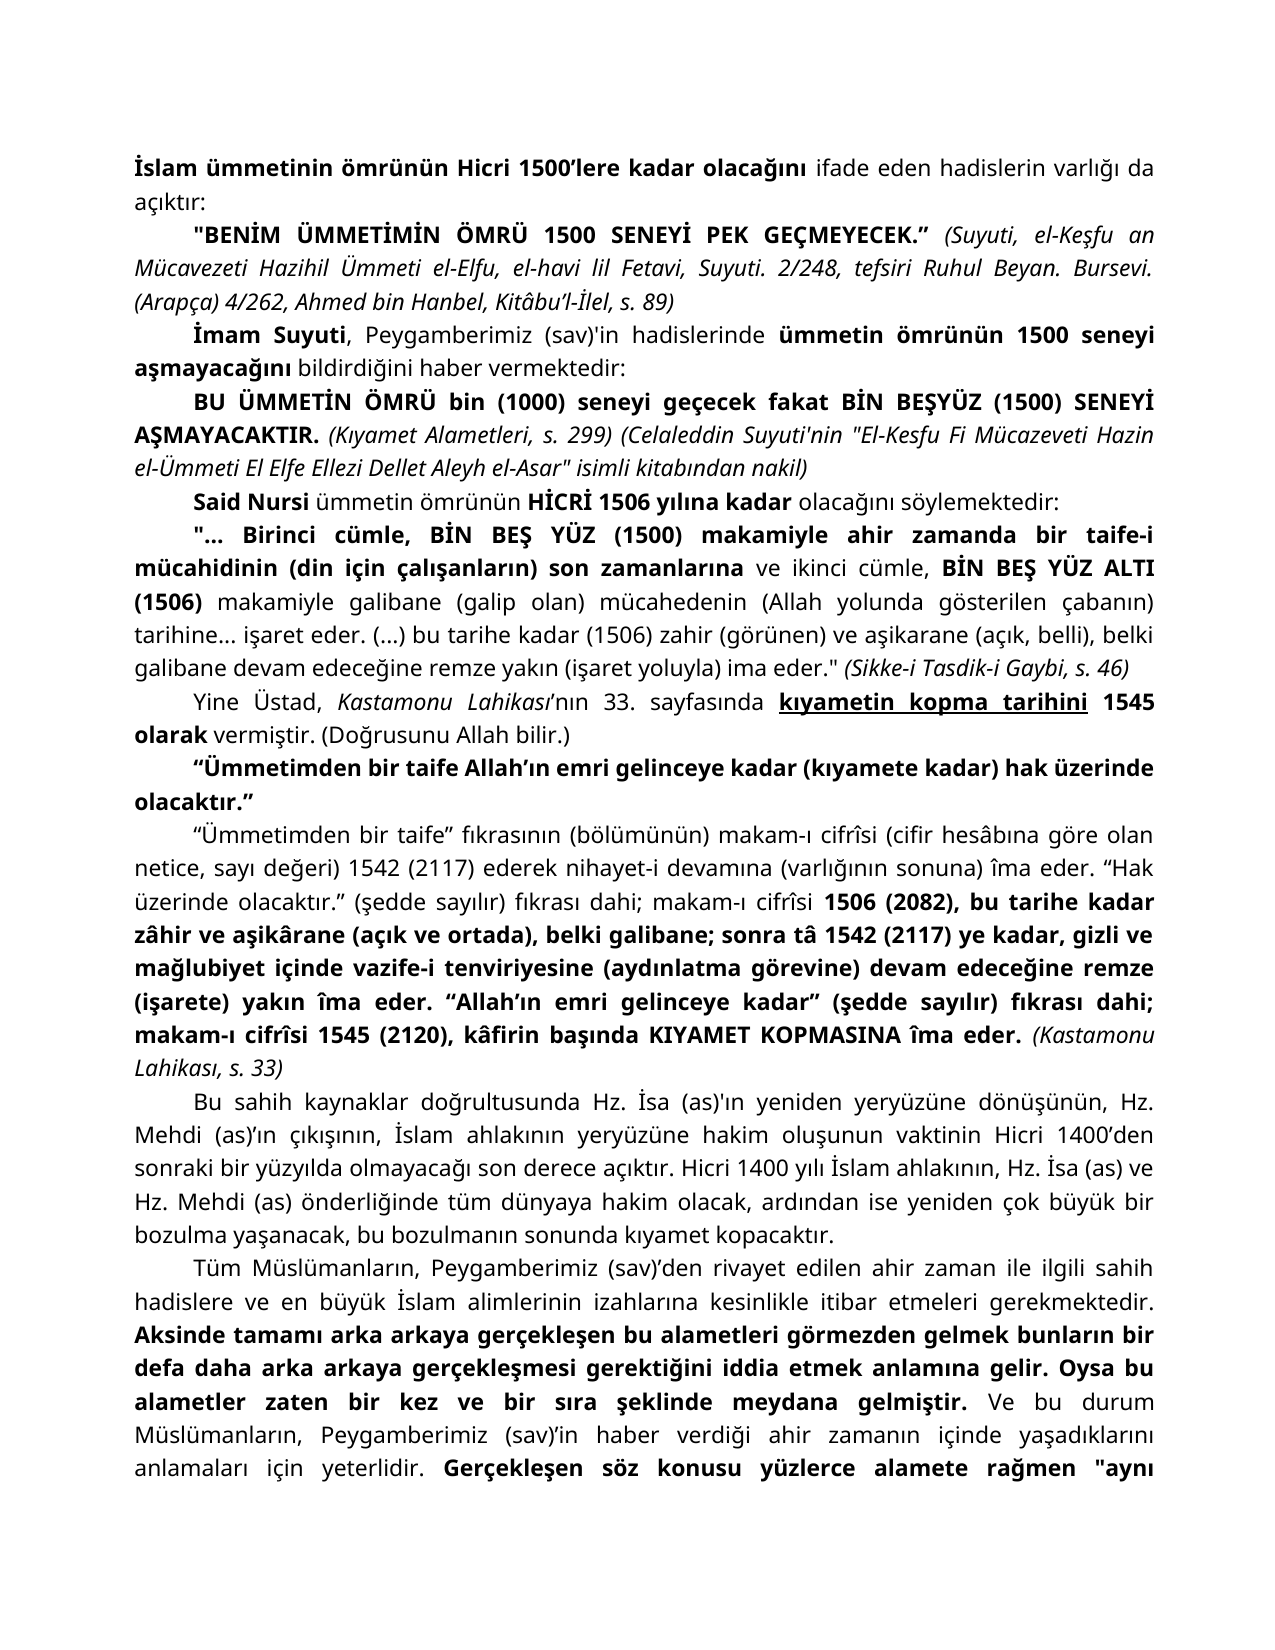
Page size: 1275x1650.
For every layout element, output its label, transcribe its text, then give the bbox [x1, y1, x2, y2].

text Bu sahih kaynaklar doğrultusunda Hz. İsa (as)'ın yeniden yeryüzüne dönüşünün, Hz. Mehdi (as)’ın çıkışının, İslam ahlakının yeryüzüne hakim oluşunun vaktinin Hicri 1400’den sonraki bir yüzyılda olmayacağı son derece açıktır. Hicri 1400 yılı İslam ahlakının, Hz. İsa (as) ve Hz. Mehdi (as) önderliğinde tüm dünyaya hakim olacak, ardından ise yeniden çok büyük bir bozulma yaşanacak, bu bozulmanın sonunda kıyamet kopacaktır. [134, 1083, 1155, 1250]
text Tüm Müslümanların, Peygamberimiz (sav)’den rivayet edilen ahir zaman ile ilgili sahih hadislere ve en büyük İslam alimlerinin izahlarına kesinlikle itibar etmeleri gerekmektedir. Aksinde tamamı arka arkaya gerçekleşen bu alametleri görmezden gelmek bunların bir defa daha arka arkaya gerçekleşmesi gerektiğini iddia etmek anlamına gelir. Oysa bu alametler zaten bir kez ve bir sıra şeklinde meydana gelmiştir. Ve bu durum Müslümanların, Peygamberimiz (sav)’in haber verdiği ahir zamanın içinde yaşadıklarını anlamaları için yeterlidir. Gerçekleşen söz konusu yüzlerce alamete rağmen "aynı [134, 1250, 1155, 1483]
text "BENİM ÜMMETİMİN ÖMRÜ 1500 SENEYİ PEK GEÇMEYECEK.” (Suyuti, el-Keşfu an Mücavezeti Hazihil Ümmeti el-Elfu, el-havi lil Fetavi, Suyuti. 2/248, tefsiri Ruhul Beyan. Bursevi. (Arapça) 4/262, Ahmed bin Hanbel, Kitâbu’l-İlel, s. 89) [134, 217, 1155, 317]
text “Ümmetimden bir taife Allah’ın emri gelinceye kadar (kıyamete kadar) hak üzerinde olacaktır.” [134, 750, 1155, 817]
text “Ümmetimden bir taife” fıkrasının (bölümünün) makam-ı cifrîsi (cifir hesâbına göre olan netice, sayı değeri) 1542 (2117) ederek nihayet-i devamına (varlığının sonuna) îma eder. “Hak üzerinde olacaktır.” (şedde sayılır) fıkrası dahi; makam-ı cifrîsi 1506 (2082), bu tarihe kadar zâhir ve aşikârane (açık ve ortada), belki galibane; sonra tâ 1542 (2117) ye kadar, gizli ve mağlubiyet içinde vazife-i tenviriyesine (aydınlatma görevine) devam edeceğine remze (işarete) yakın îma eder. “Allah’ın emri gelinceye kadar” (şedde sayılır) fıkrası dahi; makam-ı cifrîsi 1545 (2120), kâfirin başında KIYAMET KOPMASINA îma eder. (Kastamonu Lahikası, s. 33) [134, 817, 1155, 1083]
text İslam ümmetinin ömrünün Hicri 1500’lere kadar olacağını ifade eden hadislerin varlığı da açıktır: [134, 150, 1155, 217]
text İmam Suyuti, Peygamberimiz (sav)'in hadislerinde ümmetin ömrünün 1500 seneyi aşmayacağını bildirdiğini haber vermektedir: [134, 317, 1155, 383]
text "... Birinci cümle, BİN BEŞ YÜZ (1500) makamiyle ahir zamanda bir taife-i mücahidinin (din için çalışanların) son zamanlarına ve ikinci cümle, BİN BEŞ YÜZ ALTI (1506) makamiyle galibane (galip olan) mücahedenin (Allah yolunda gösterilen çabanın) tarihine... işaret eder. (...) bu tarihe kadar (1506) zahir (görünen) ve aşikarane (açık, belli), belki galibane devam edeceğine remze yakın (işaret yoluyla) ima eder." (Sikke-i Tasdik-i Gaybi, s. 46) [134, 517, 1155, 683]
text Said Nursi ümmetin ömrünün HİCRİ 1506 yılına kadar olacağını söylemektedir: [134, 483, 1155, 517]
text BU ÜMMETİN ÖMRÜ bin (1000) seneyi geçecek fakat BİN BEŞYÜZ (1500) SENEYİ AŞMAYACAKTIR. (Kıyamet Alametleri, s. 299) (Celaleddin Suyuti'nin "El-Kesfu Fi Mücazeveti Hazin el-Ümmeti El Elfe Ellezi Dellet Aleyh el-Asar" isimli kitabından nakil) [134, 383, 1155, 483]
text Yine Üstad, Kastamonu Lahikası’nın 33. sayfasında kıyametin kopma tarihini 1545 olarak vermiştir. (Doğrusunu Allah bilir.) [134, 683, 1155, 750]
